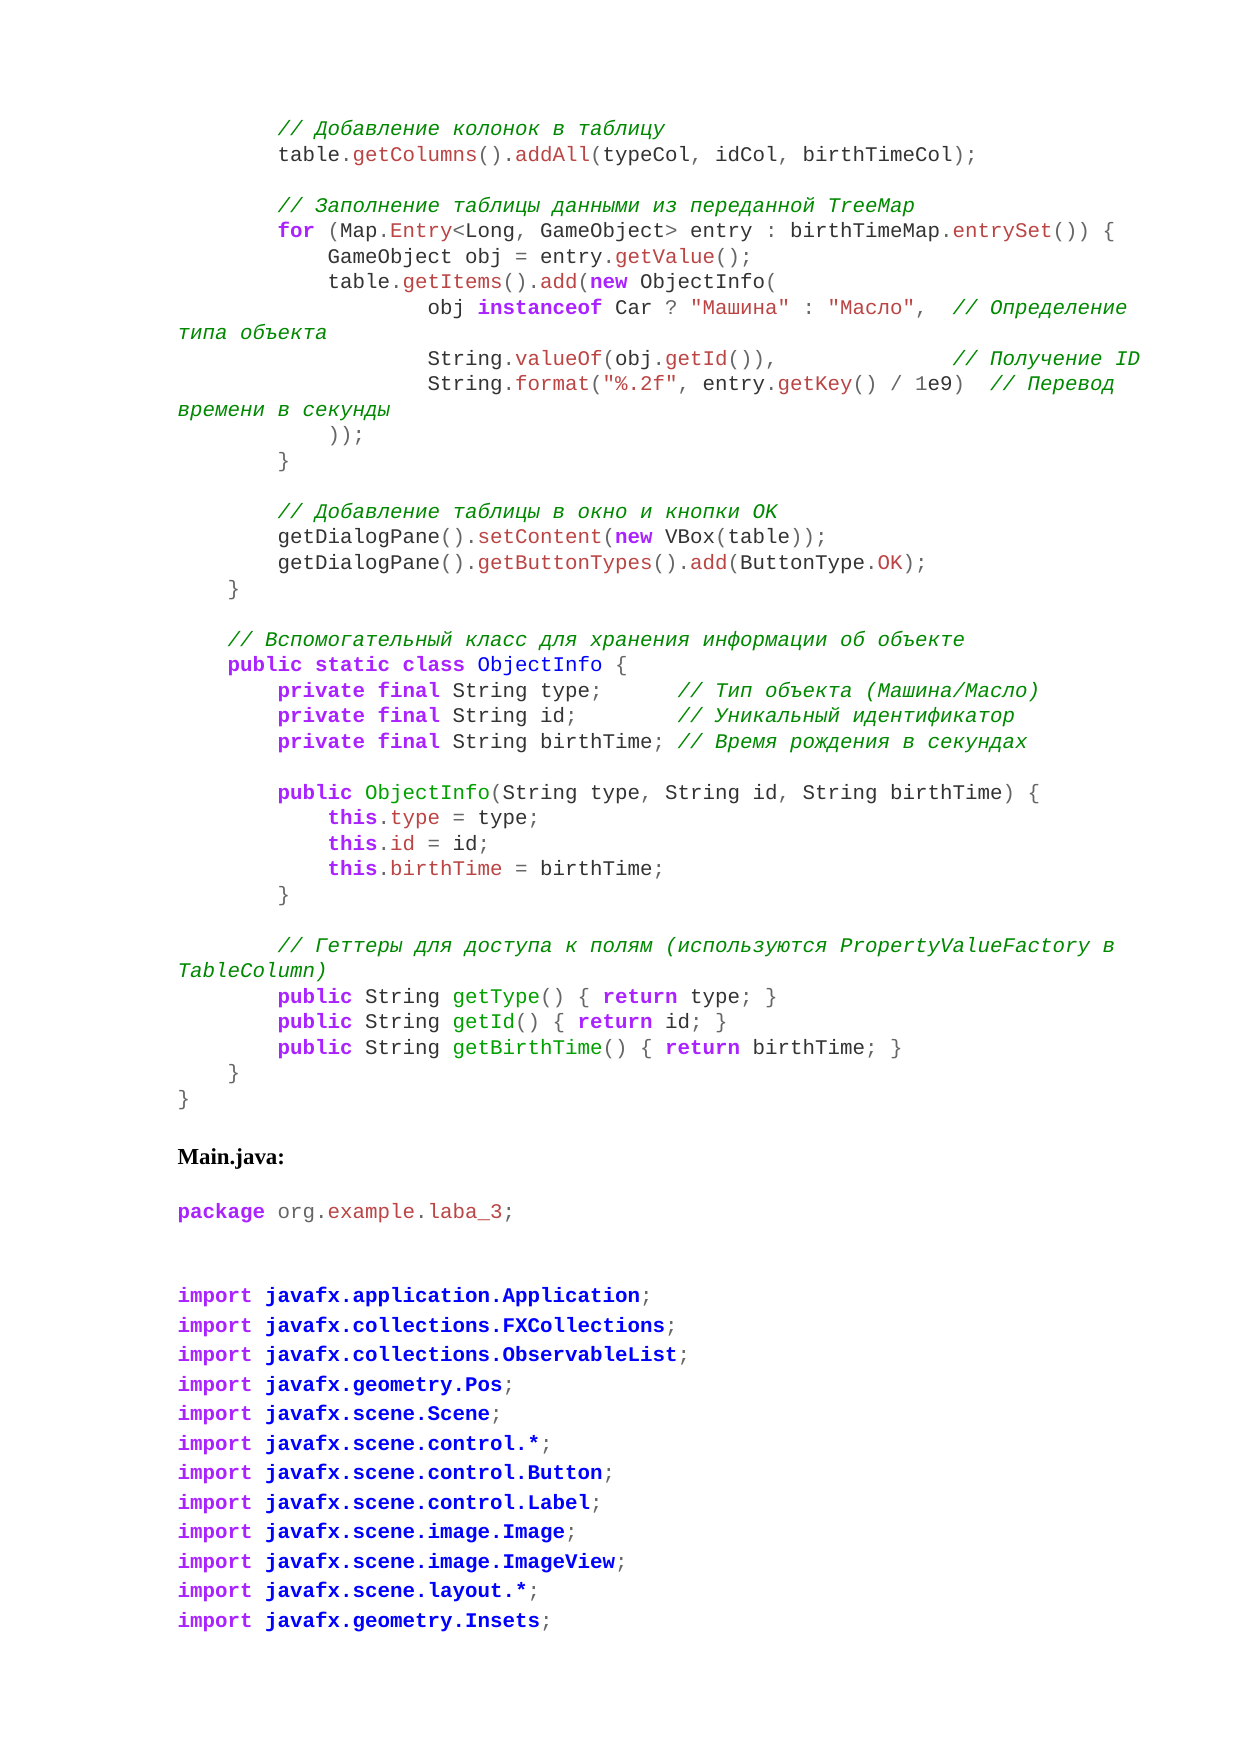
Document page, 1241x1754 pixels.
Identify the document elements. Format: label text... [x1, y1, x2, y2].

text import javafx.scene.control.*; [177, 1433, 1152, 1456]
text private final String type; // Тип объекта (Машина/Масло) [177, 679, 1152, 703]
text } [177, 1088, 1152, 1112]
text import javafx.geometry.Pos; [177, 1374, 1152, 1397]
text import javafx.scene.control.Label; [177, 1492, 1152, 1515]
text Main.java: [177, 1143, 1152, 1169]
text this.birthTime = birthTime; [177, 858, 1152, 882]
text getDialogPane().getButtonTypes().add(ButtonType.OK); [177, 552, 1152, 576]
text import javafx.collections.FXCollections; [177, 1315, 1152, 1338]
text private final String id; // Уникальный идентификатор [177, 705, 1152, 729]
text import javafx.geometry.Insets; [177, 1609, 1152, 1633]
text )); [177, 424, 1152, 448]
text String.valueOf(obj.getId()), // Получение ID [177, 348, 1152, 371]
text import javafx.collections.ObservableList; [177, 1344, 1152, 1368]
text import javafx.scene.control.Button; [177, 1462, 1152, 1486]
text public String getType() { return type; } [177, 986, 1152, 1009]
text this.type = type; [177, 807, 1152, 831]
text // Добавление колонок в таблицу [177, 118, 1152, 142]
text obj instanceof Car ? "Машина" : "Масло", // Определение типа объекта [177, 297, 1152, 346]
text } [177, 577, 1152, 601]
text public String getBirthTime() { return birthTime; } [177, 1037, 1152, 1061]
text table.getItems().add(new ObjectInfo( [177, 271, 1152, 295]
text package org.example.laba_3; [177, 1201, 1152, 1224]
text String.format("%.2f", entry.getKey() / 1e9) // Перевод времени в секунды [177, 373, 1152, 422]
text // Добавление таблицы в окно и кнопки OK [177, 501, 1152, 524]
text public ObjectInfo(String type, String id, String birthTime) { [177, 782, 1152, 805]
text // Геттеры для доступа к полям (используются PropertyValueFactory в TableColumn) [177, 935, 1152, 984]
text GameObject obj = entry.getValue(); [177, 246, 1152, 269]
text } [177, 884, 1152, 907]
text private final String birthTime; // Время рождения в секундах [177, 731, 1152, 754]
text } [177, 450, 1152, 473]
text import javafx.scene.layout.*; [177, 1580, 1152, 1604]
text // Вспомогательный класс для хранения информации об объекте [177, 628, 1152, 652]
text import javafx.scene.image.Image; [177, 1521, 1152, 1545]
text table.getColumns().addAll(typeCol, idCol, birthTimeCol); [177, 144, 1152, 167]
text import javafx.application.Application; [177, 1285, 1152, 1309]
text // Заполнение таблицы данными из переданной TreeMap [177, 195, 1152, 218]
text for (Map.Entry<Long, GameObject> entry : birthTimeMap.entrySet()) { [177, 220, 1152, 244]
text this.id = id; [177, 833, 1152, 856]
text getDialogPane().setContent(new VBox(table)); [177, 526, 1152, 550]
text import javafx.scene.image.ImageView; [177, 1551, 1152, 1574]
text public String getId() { return id; } [177, 1011, 1152, 1035]
text public static class ObjectInfo { [177, 654, 1152, 678]
text } [177, 1062, 1152, 1086]
text import javafx.scene.Scene; [177, 1403, 1152, 1427]
